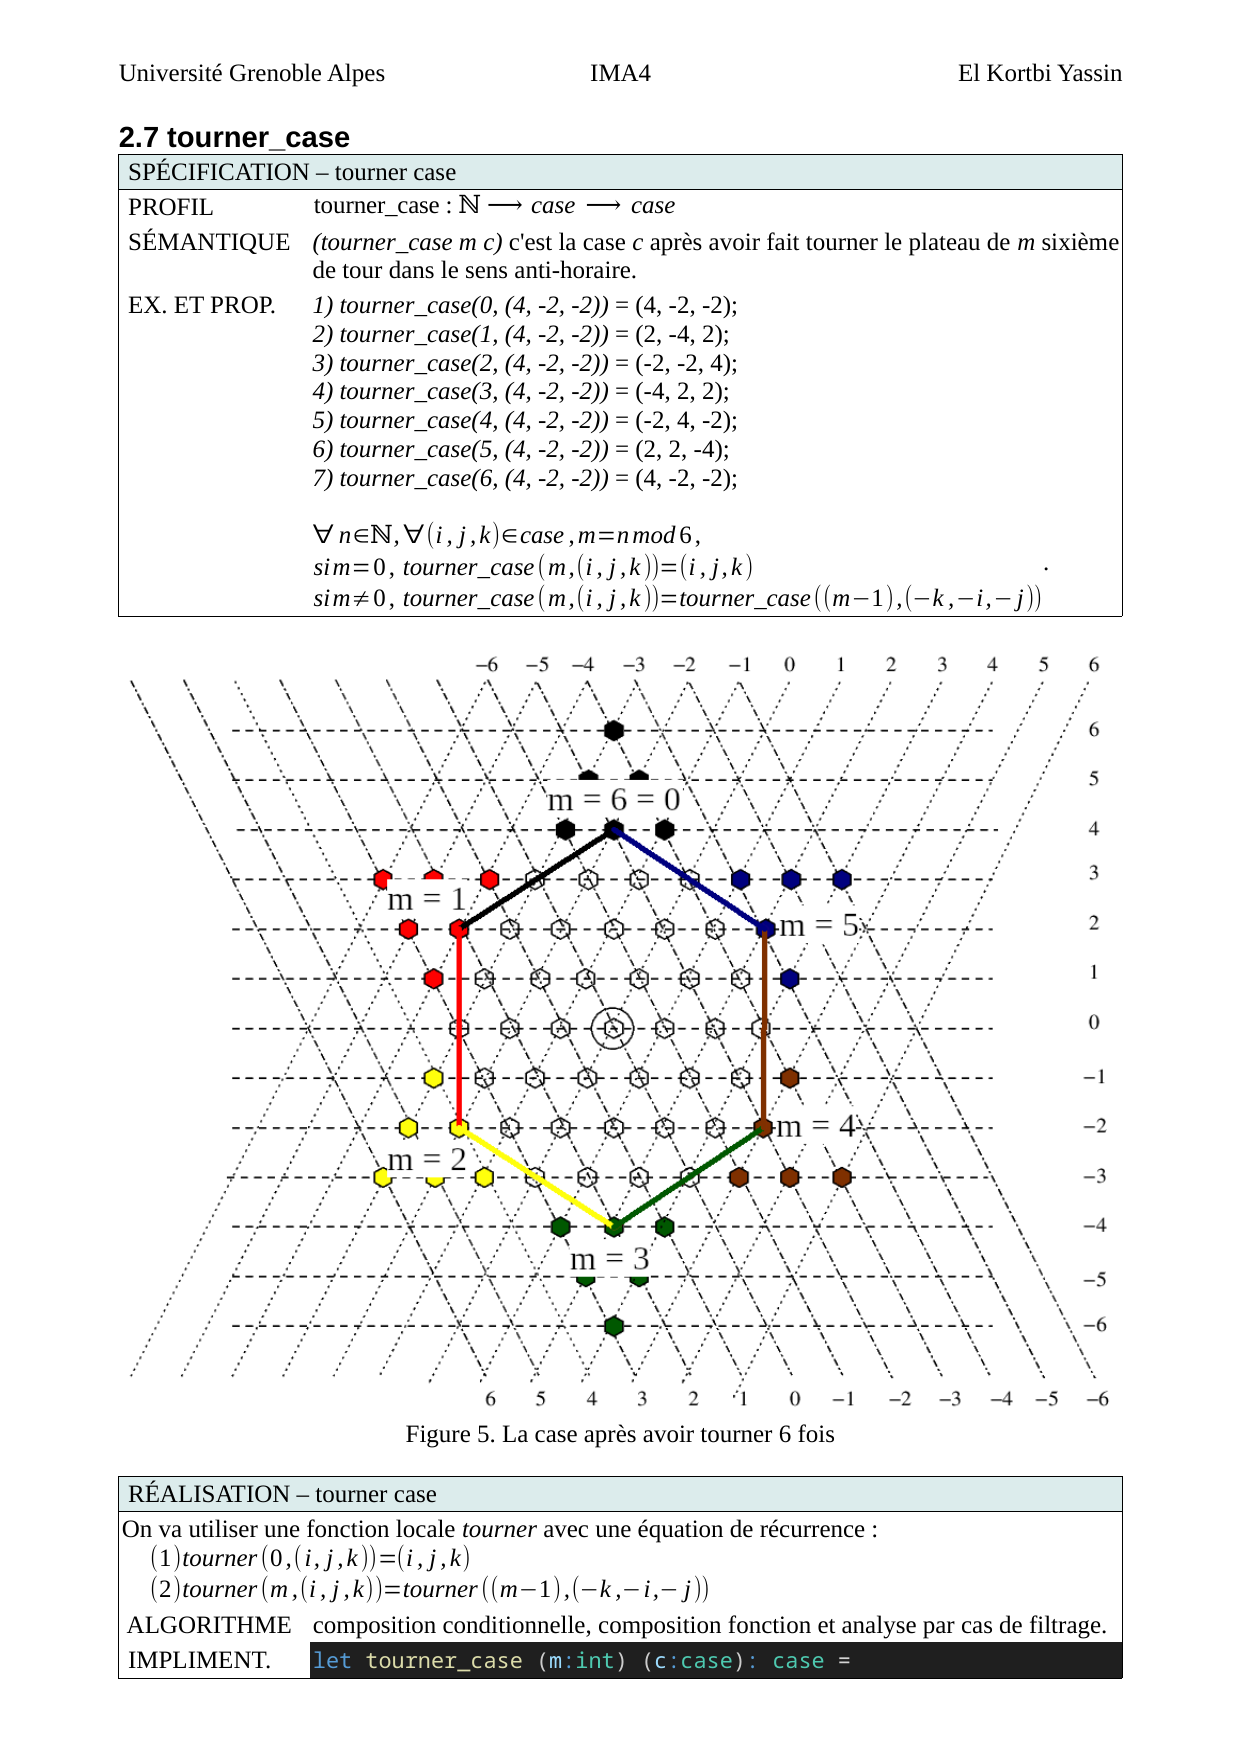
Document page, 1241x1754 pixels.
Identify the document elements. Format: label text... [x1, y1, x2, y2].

table_cell On va utiliser une fonction locale tourner avec une équation de récurrence : [119, 1512, 1122, 1607]
table_header SPÉCIFICATION – tourner case [119, 155, 1122, 189]
table_header RÉALISATION – tourner case [119, 1477, 1122, 1511]
table_cell IMPLIMENT. [119, 1642, 310, 1678]
table_cell 1) tourner_case(0, (4, -2, -2)) = (4, -2, -2); 2) tourner_case(1, (4, -2, -2)) = (2, -4, 2); 3) tourner_case(2, (4, -2, -2)) = (-2, -2, 4); 4) tourner_case(3, (4, -2, -2)) = (-4, 2, 2); 5) tourner_case(4, (4, -2, -2)) = (-2, 4, -2); 6) tourner_case(5, (4, -2, -2)) = (2, 2, -4); 7) tourner_case(6, (4, -2, -2)) = (4, -2, -2); . [309, 287, 1122, 616]
subtitle 2.7 tourner_case [118, 120, 1122, 154]
picture [118, 644, 1123, 1419]
table_cell SÉMANTIQUE [119, 224, 309, 287]
table_cell composition conditionnelle, composition fonction et analyse par cas de filtrage. [310, 1607, 1122, 1642]
table_cell [309, 190, 1122, 224]
table_cell EX. ET PROP. [119, 287, 309, 616]
table_cell PROFIL [119, 190, 309, 224]
table_cell ALGORITHME [119, 1607, 310, 1642]
table_cell (tourner_case m c) c'est la case c après avoir fait tourner le plateau de m sixième de tour dans le sens anti-horaire. [309, 224, 1122, 287]
table_cell let tourner_case (m:int) (c:case): case = [310, 1642, 1122, 1678]
text Figure 5. La case après avoir tourner 6 fois [118, 1419, 1122, 1447]
